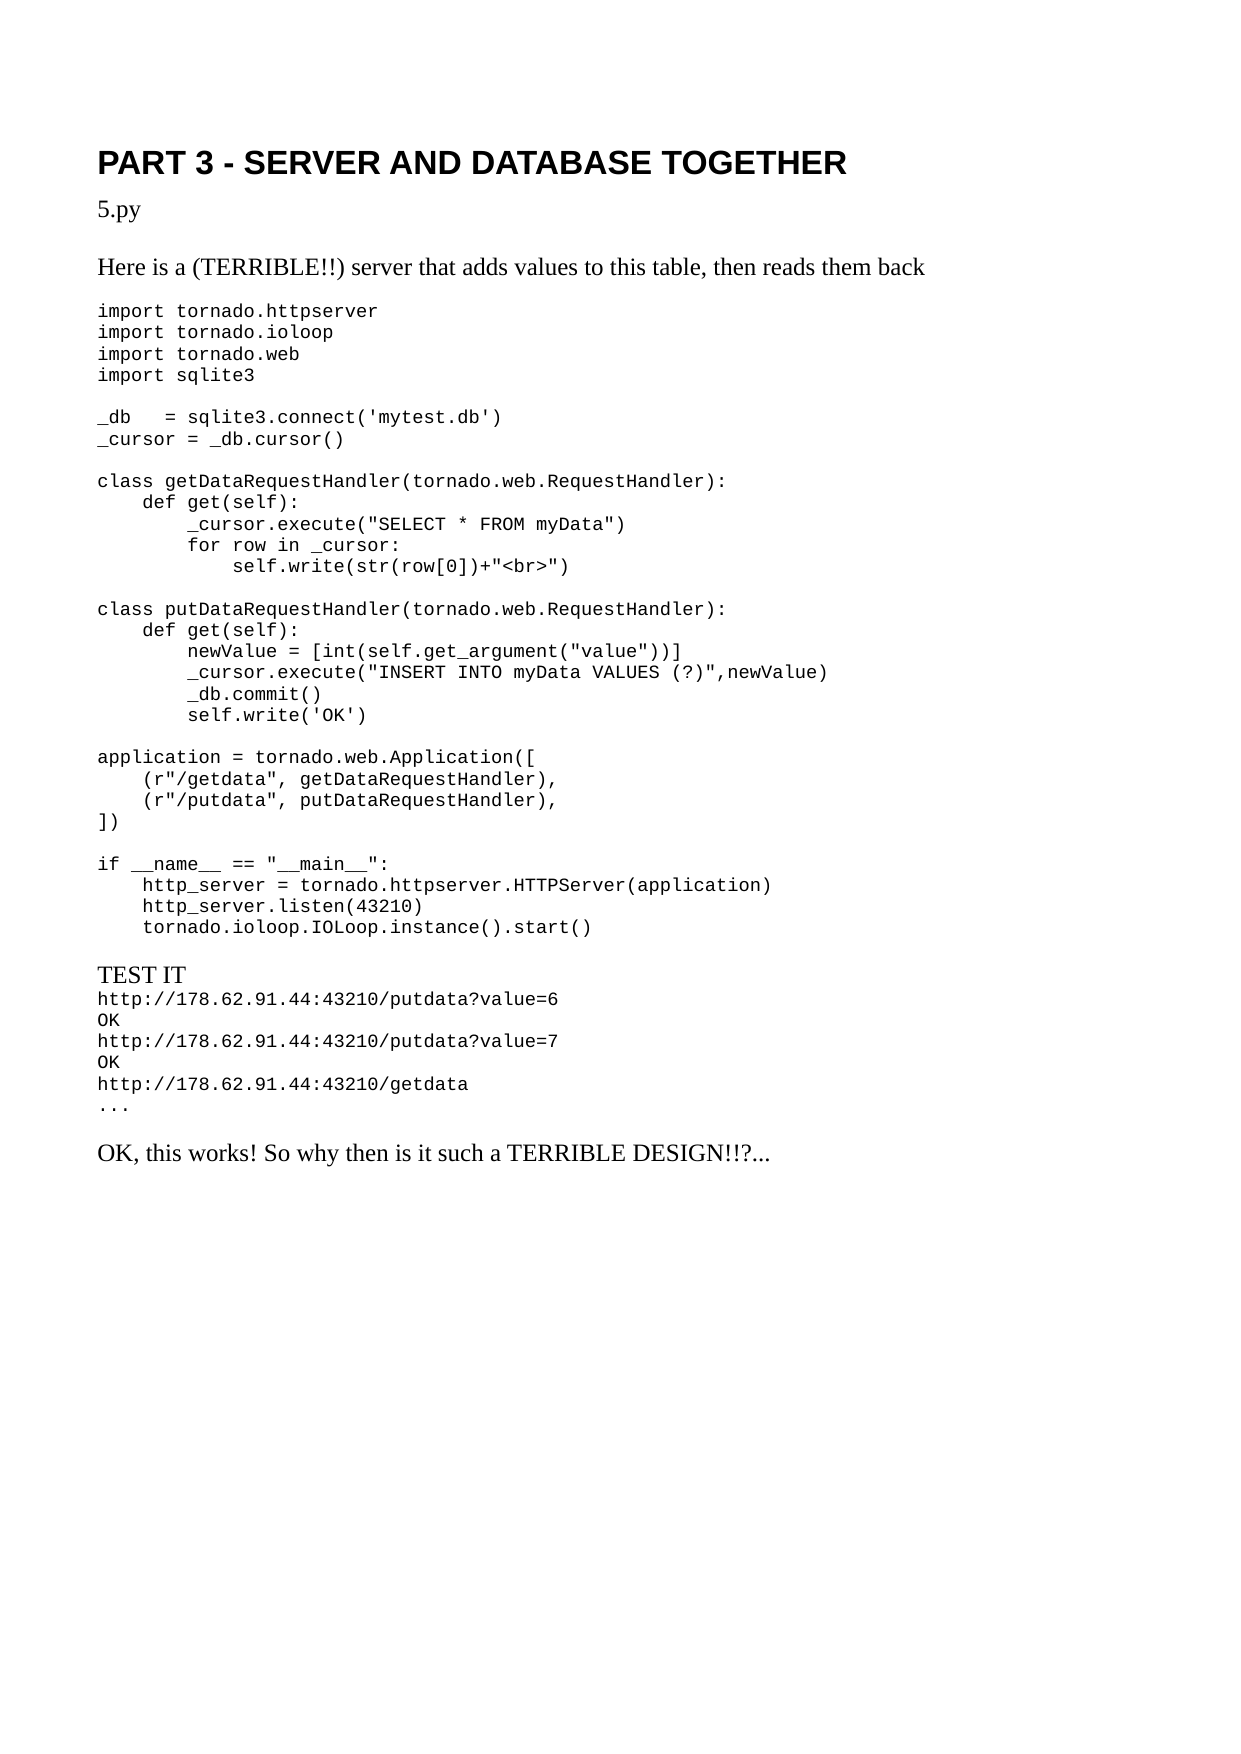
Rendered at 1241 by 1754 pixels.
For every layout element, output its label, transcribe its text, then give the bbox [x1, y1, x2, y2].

text class getDataRequestHandler(tornado.web.RequestHandler): [97, 472, 1157, 493]
text class putDataRequestHandler(tornado.web.RequestHandler): [97, 599, 1157, 621]
text tornado.ioloop.IOLoop.instance().start() [97, 918, 1157, 939]
text OK [97, 1053, 1157, 1074]
text _db.commit() [97, 684, 1157, 706]
text 5.py [97, 194, 1157, 223]
text ]) [97, 812, 1157, 833]
text def get(self): [97, 493, 1157, 514]
text self.write(str(row[0])+"<br>") [97, 557, 1157, 578]
text TEST IT [97, 961, 1157, 989]
text _cursor.execute("SELECT * FROM myData") [97, 514, 1157, 536]
text http://178.62.91.44:43210/getdata [97, 1074, 1157, 1096]
text http://178.62.91.44:43210/putdata?value=6 [97, 989, 1157, 1011]
text http_server.listen(43210) [97, 897, 1157, 918]
text def get(self): [97, 621, 1157, 642]
text application = tornado.web.Application([ [97, 748, 1157, 769]
text self.write('OK') [97, 706, 1157, 727]
subtitle PART 3 - SERVER AND DATABASE TOGETHER [97, 143, 1157, 182]
text http_server = tornado.httpserver.HTTPServer(application) [97, 876, 1157, 897]
text if __name__ == "__main__": [97, 854, 1157, 876]
text ... [97, 1096, 1157, 1117]
text import tornado.ioloop [97, 323, 1157, 344]
text newValue = [int(self.get_argument("value"))] [97, 642, 1157, 663]
text (r"/getdata", getDataRequestHandler), [97, 769, 1157, 791]
text import sqlite3 [97, 366, 1157, 387]
text _cursor = _db.cursor() [97, 429, 1157, 451]
text _cursor.execute("INSERT INTO myData VALUES (?)",newValue) [97, 663, 1157, 684]
text Here is a (TERRIBLE!!) server that adds values to this table, then reads them back [97, 252, 1157, 281]
text OK, this works! So why then is it such a TERRIBLE DESIGN!!?... [97, 1138, 1157, 1167]
text _db = sqlite3.connect('mytest.db') [97, 408, 1157, 429]
text OK [97, 1011, 1157, 1032]
text http://178.62.91.44:43210/putdata?value=7 [97, 1032, 1157, 1053]
text import tornado.web [97, 344, 1157, 366]
text import tornado.httpserver [97, 302, 1157, 323]
text (r"/putdata", putDataRequestHandler), [97, 791, 1157, 812]
text for row in _cursor: [97, 536, 1157, 557]
